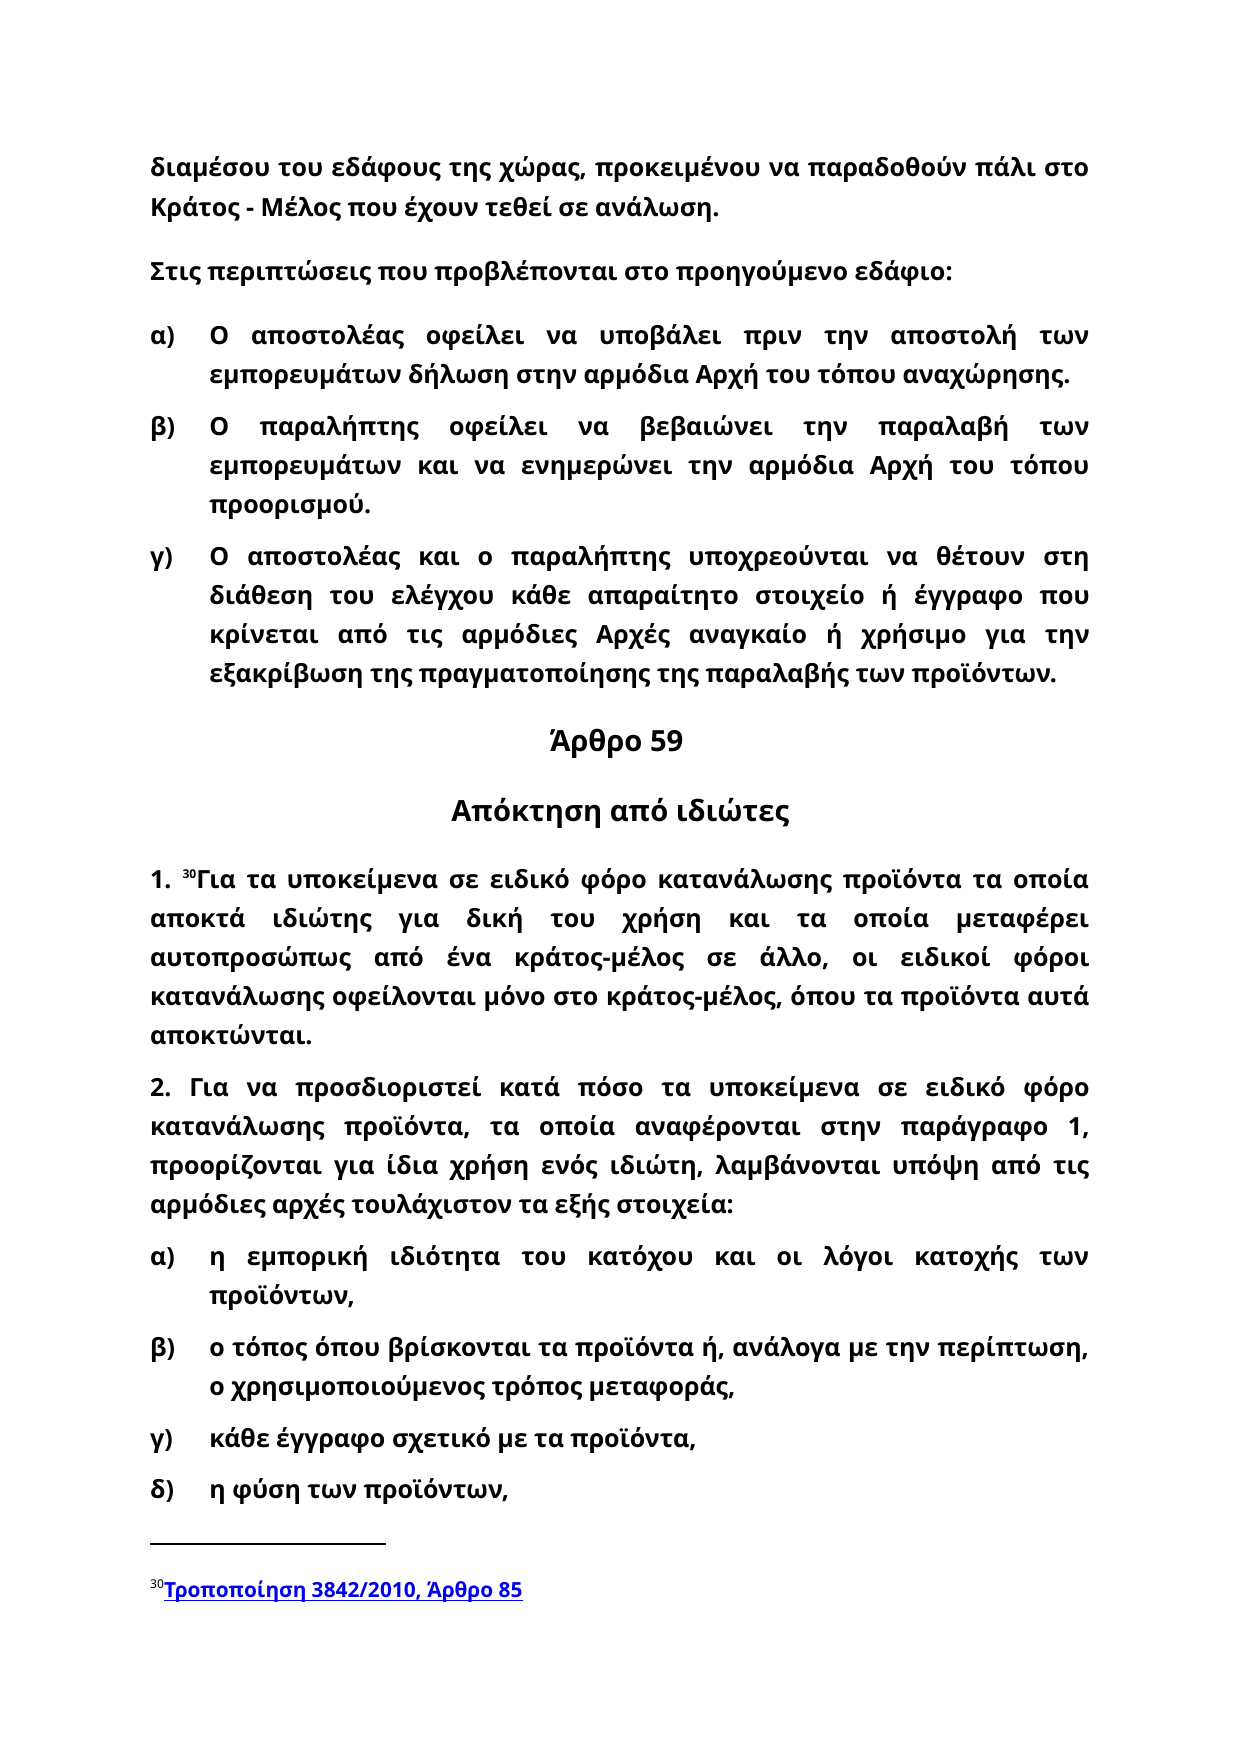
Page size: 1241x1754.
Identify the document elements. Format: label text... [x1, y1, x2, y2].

subtitle Απόκτηση από ιδιώτες [150, 791, 1090, 830]
text Στις περιπτώσεις που προβλέπονται στο προηγούμενο εδάφιο: [150, 253, 1090, 287]
list α) η εμπορική ιδιότητα του κατόχου και οι λόγοι κατοχής των προϊόντων, [150, 1239, 1090, 1312]
list β) ο τόπος όπου βρίσκονται τα προϊόντα ή, ανάλογα με την περίπτωση, ο χρησιμοποιούμενος τρόπος μεταφοράς, [150, 1329, 1090, 1403]
text διαμέσου του εδάφους της χώρας, προκειμένου να παραδοθούν πάλι στο Κράτος - Μέλος που έχουν τεθεί σε ανάλωση. [150, 150, 1090, 223]
text 1. Για τα υποκείμενα σε ειδικό φόρο κατανάλωσης προϊόντα τα οποία αποκτά ιδιώτης για δική του χρήση και τα οποία μεταφέρει αυτοπροσώπως από ένα κράτος-μέλος σε άλλο, οι ειδικοί φόροι κατανάλωσης οφείλονται μόνο στο κράτος-μέλος, όπου τα προϊόντα αυτά αποκτώνται. [150, 861, 1090, 1052]
subtitle Άρθρο 59 [150, 720, 1090, 760]
list β) Ο παραλήπτης οφείλει να βεβαιώνει την παραλαβή των εμπορευμάτων και να ενημερώνει την αρμόδια Αρχή του τόπου προορισμού. [150, 408, 1090, 521]
list γ) Ο αποστολέας και ο παραλήπτης υποχρεούνται να θέτουν στη διάθεση του ελέγχου κάθε απαραίτητο στοιχείο ή έγγραφο που κρίνεται από τις αρμόδιες Αρχές αναγκαίο ή χρήσιμο για την εξακρίβωση της πραγματοποίησης της παραλαβής των προϊόντων. [150, 538, 1090, 690]
text Τροποποίηση 3842/2010, Άρθρο 85 [150, 1576, 1090, 1604]
list δ) η φύση των προϊόντων, [150, 1472, 1090, 1506]
list γ) κάθε έγγραφο σχετικό με τα προϊόντα, [150, 1420, 1090, 1454]
text 2. Για να προσδιοριστεί κατά πόσο τα υποκείμενα σε ειδικό φόρο κατανάλωσης προϊόντα, τα οποία αναφέρονται στην παράγραφο 1, προορίζονται για ίδια χρήση ενός ιδιώτη, λαμβάνονται υπόψη από τις αρμόδιες αρχές τουλάχιστον τα εξής στοιχεία: [150, 1069, 1090, 1221]
list α) Ο αποστολέας οφείλει να υποβάλει πριν την αποστολή των εμπορευμάτων δήλωση στην αρμόδια Αρχή του τόπου αναχώρησης. [150, 317, 1090, 391]
